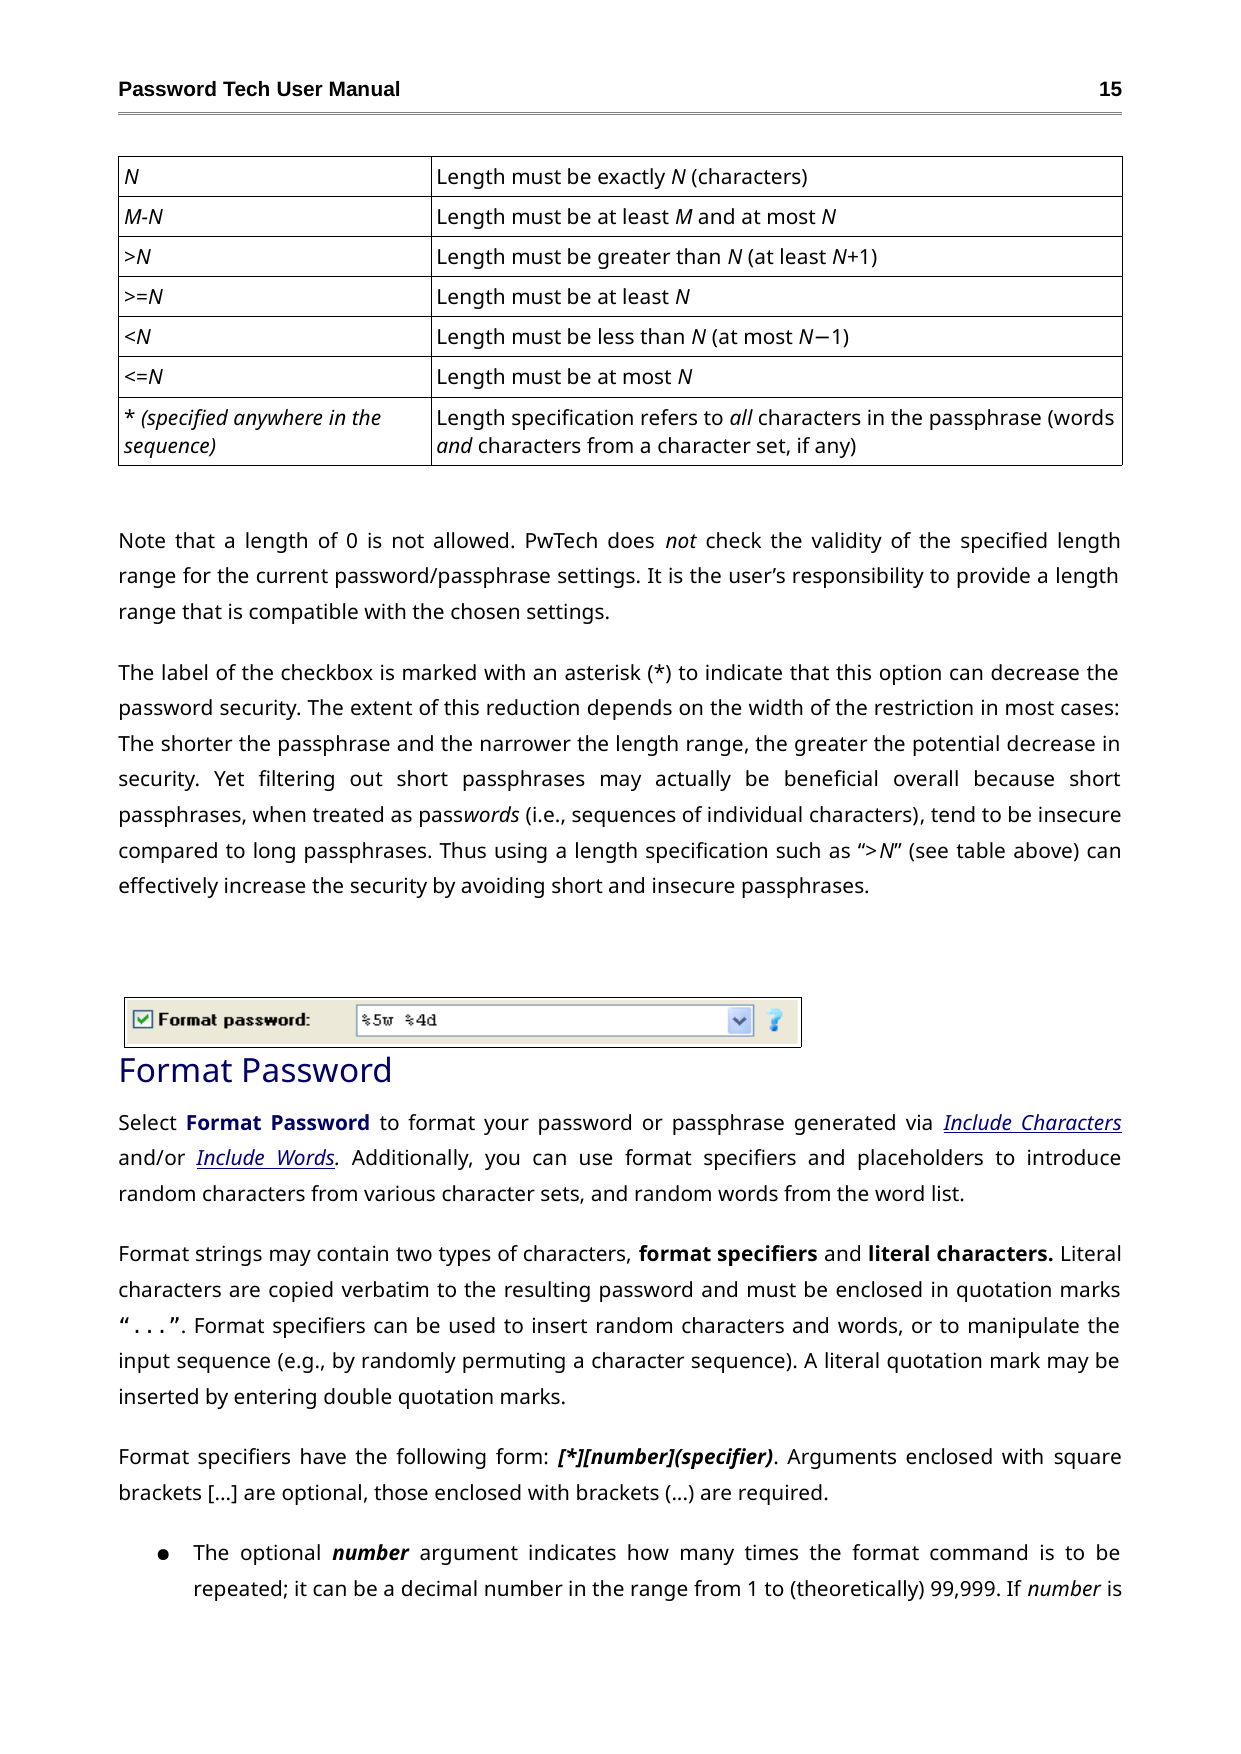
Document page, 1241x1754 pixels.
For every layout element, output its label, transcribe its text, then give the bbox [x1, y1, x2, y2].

text Format strings may contain two types of characters, format specifiers and literal characters. Literal characters are copied verbatim to the resulting password and must be enclosed in quotation marks “...”. Format specifiers can be used to insert random characters and words, or to manipulate the input sequence (e.g., by randomly permuting a character sequence). A literal quotation mark may be inserted by entering double quotation marks. [118, 1239, 1122, 1410]
table_cell * (specified anywhere in the sequence) [119, 398, 431, 465]
table_cell >N [119, 237, 431, 276]
list The optional number argument indicates how many times the format command is to be repeated; it can be a decimal number in the range from 1 to (theoretically) 99,999. If number is [156, 1538, 1122, 1602]
table_cell <=N [119, 357, 431, 397]
table_cell >=N [119, 277, 431, 316]
table_cell N [119, 157, 431, 196]
subtitle Format Password [118, 953, 1122, 1093]
text The label of the checkbox is marked with an asterisk (*) to indicate that this option can decrease the password security. The extent of this reduction depends on the width of the restriction in most cases: The shorter the passphrase and the narrower the length range, the greater the potential decrease in security. Yet filtering out short passphrases may actually be beneficial overall because short passphrases, when treated as passwords (i.e., sequences of individual characters), tend to be insecure compared to long passphrases. Thus using a length specification such as “>N” (see table above) can effectively increase the security by avoiding short and insecure passphrases. [118, 657, 1122, 900]
table_cell <N [119, 317, 431, 356]
table_cell Length must be exactly N (characters) [432, 157, 1122, 196]
table_cell M-N [119, 197, 431, 236]
picture [127, 1000, 798, 1044]
table_cell Length specification refers to all characters in the passphrase (words and characters from a character set, if any) [432, 398, 1122, 465]
table_cell Length must be at most N [432, 357, 1122, 397]
text Note that a length of 0 is not allowed. PwTech does not check the validity of the specified length range for the current password/passphrase settings. It is the user’s responsibility to provide a length range that is compatible with the chosen settings. [118, 526, 1122, 626]
table_cell Length must be at least M and at most N [432, 197, 1122, 236]
table_cell Length must be less than N (at most N−1) [432, 317, 1122, 356]
text Select Format Password to format your password or passphrase generated via Include Characters and/or Include Words. Additionally, you can use format specifiers and placeholders to introduce random characters from various character sets, and random words from the word list. [118, 1108, 1122, 1207]
text Format specifiers have the following form: [*][number](specifier). Arguments enclosed with square brackets [...] are optional, those enclosed with brackets (...) are required. [118, 1442, 1122, 1506]
table_cell Length must be greater than N (at least N+1) [432, 237, 1122, 276]
table_cell Length must be at least N [432, 277, 1122, 316]
